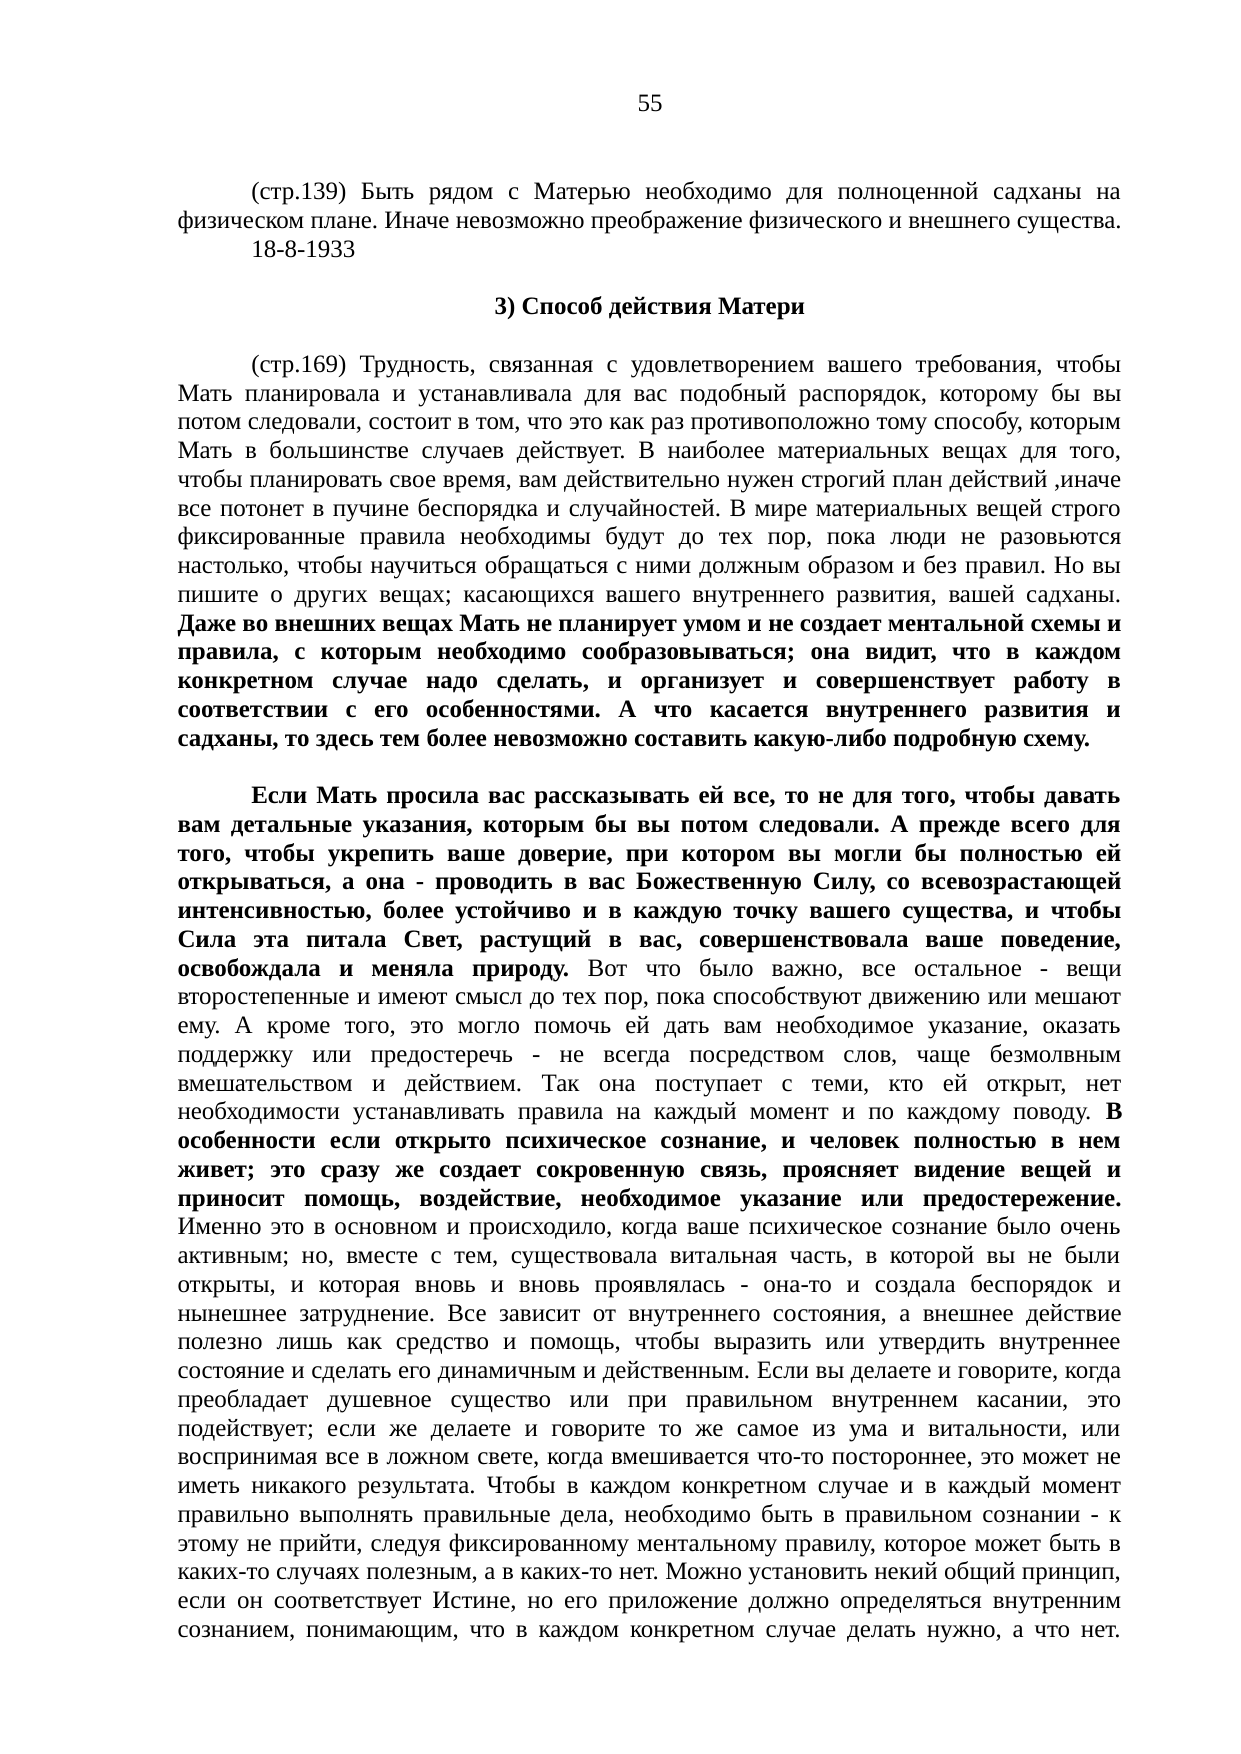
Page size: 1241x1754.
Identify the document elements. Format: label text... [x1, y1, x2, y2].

text (стр.139) Быть рядом с Матерью необходимо для полноценной садханы на физическом плане. Иначе невозможно преображение физического и внешнего существа. [177, 176, 1122, 234]
text (стр.169) Трудность, связанная с удовлетворением вашего требования, чтобы Мать планировала и устанавливала для вас подобный распорядок, которому бы вы потом следовали, состоит в том, что это как раз противоположно тому способу, которым Мать в большинстве случаев действует. В наиболее материальных вещах для того, чтобы планировать свое время, вам действительно нужен строгий план действий ,иначе все потонет в пучине беспорядка и случайностей. В мире материальных вещей строго фиксированные правила необходимы будут до тех пор, пока люди не разовьются настолько, чтобы научиться обращаться с ними должным образом и без правил. Но вы пишите о других вещах; касающихся вашего внутреннего развития, вашей садханы. Даже во внешних вещах Мать не планирует умом и не создает ментальной схемы и правила, с которым необходимо сообразовываться; она видит, что в каждом конкретном случае надо сделать, и организует и совершенствует работу в соответствии с его особенностями. А что касается внутреннего развития и садханы, то здесь тем более невозможно составить какую-либо подробную схему. [177, 349, 1122, 751]
text Если Мать просила вас рассказывать ей все, то не для того, чтобы давать вам детальные указания, которым бы вы потом следовали. А прежде всего для того, чтобы укрепить ваше доверие, при котором вы могли бы полностью ей открываться, а она - проводить в вас Божественную Силу, со всевозрастающей интенсивностью, более устойчиво и в каждую точку вашего существа, и чтобы Сила эта питала Свет, растущий в вас, совершенствовала ваше поведение, освобождала и меняла природу. Вот что было важно, все остальное - вещи второстепенные и имеют смысл до тех пор, пока способствуют движению или мешают ему. А кроме того, это могло помочь ей дать вам необходимое указание, оказать поддержку или предостеречь - не всегда посредством слов, чаще безмолвным вмешательством и действием. Так она поступает с теми, кто ей открыт, нет необходимости устанавливать правила на каждый момент и по каждому поводу. В особенности если открыто психическое сознание, и человек полностью в нем живет; это сразу же создает сокровенную связь, проясняет видение вещей и приносит помощь, воздействие, необходимое указание или предостережение. Именно это в основном и происходило, когда ваше психическое сознание было очень активным; но, вместе с тем, существовала витальная часть, в которой вы не были открыты, и которая вновь и вновь проявлялась - она-то и создала беспорядок и нынешнее затруднение. Все зависит от внутреннего состояния, а внешнее действие полезно лишь как средство и помощь, чтобы выразить или утвердить внутреннее состояние и сделать его динамичным и действенным. Если вы делаете и говорите, когда преобладает душевное существо или при правильном внутреннем касании, это подействует; если же делаете и говорите то же самое из ума и витальности, или воспринимая все в ложном свете, когда вмешивается что-то постороннее, это может не иметь никакого результата. Чтобы в каждом конкретном случае и в каждый момент правильно выполнять правильные дела, необходимо быть в правильном сознании - к этому не прийти, следуя фиксированному ментальному правилу, которое может быть в каких-то случаях полезным, а в каких-то нет. Можно установить некий общий принцип, если он соответствует Истине, но его приложение должно определяться внутренним сознанием, понимающим, что в каждом конкретном случае делать нужно, а что нет. [177, 780, 1122, 1643]
text 18-8-1933 [177, 234, 1122, 263]
text 3) Способ действия Матери [177, 291, 1122, 320]
